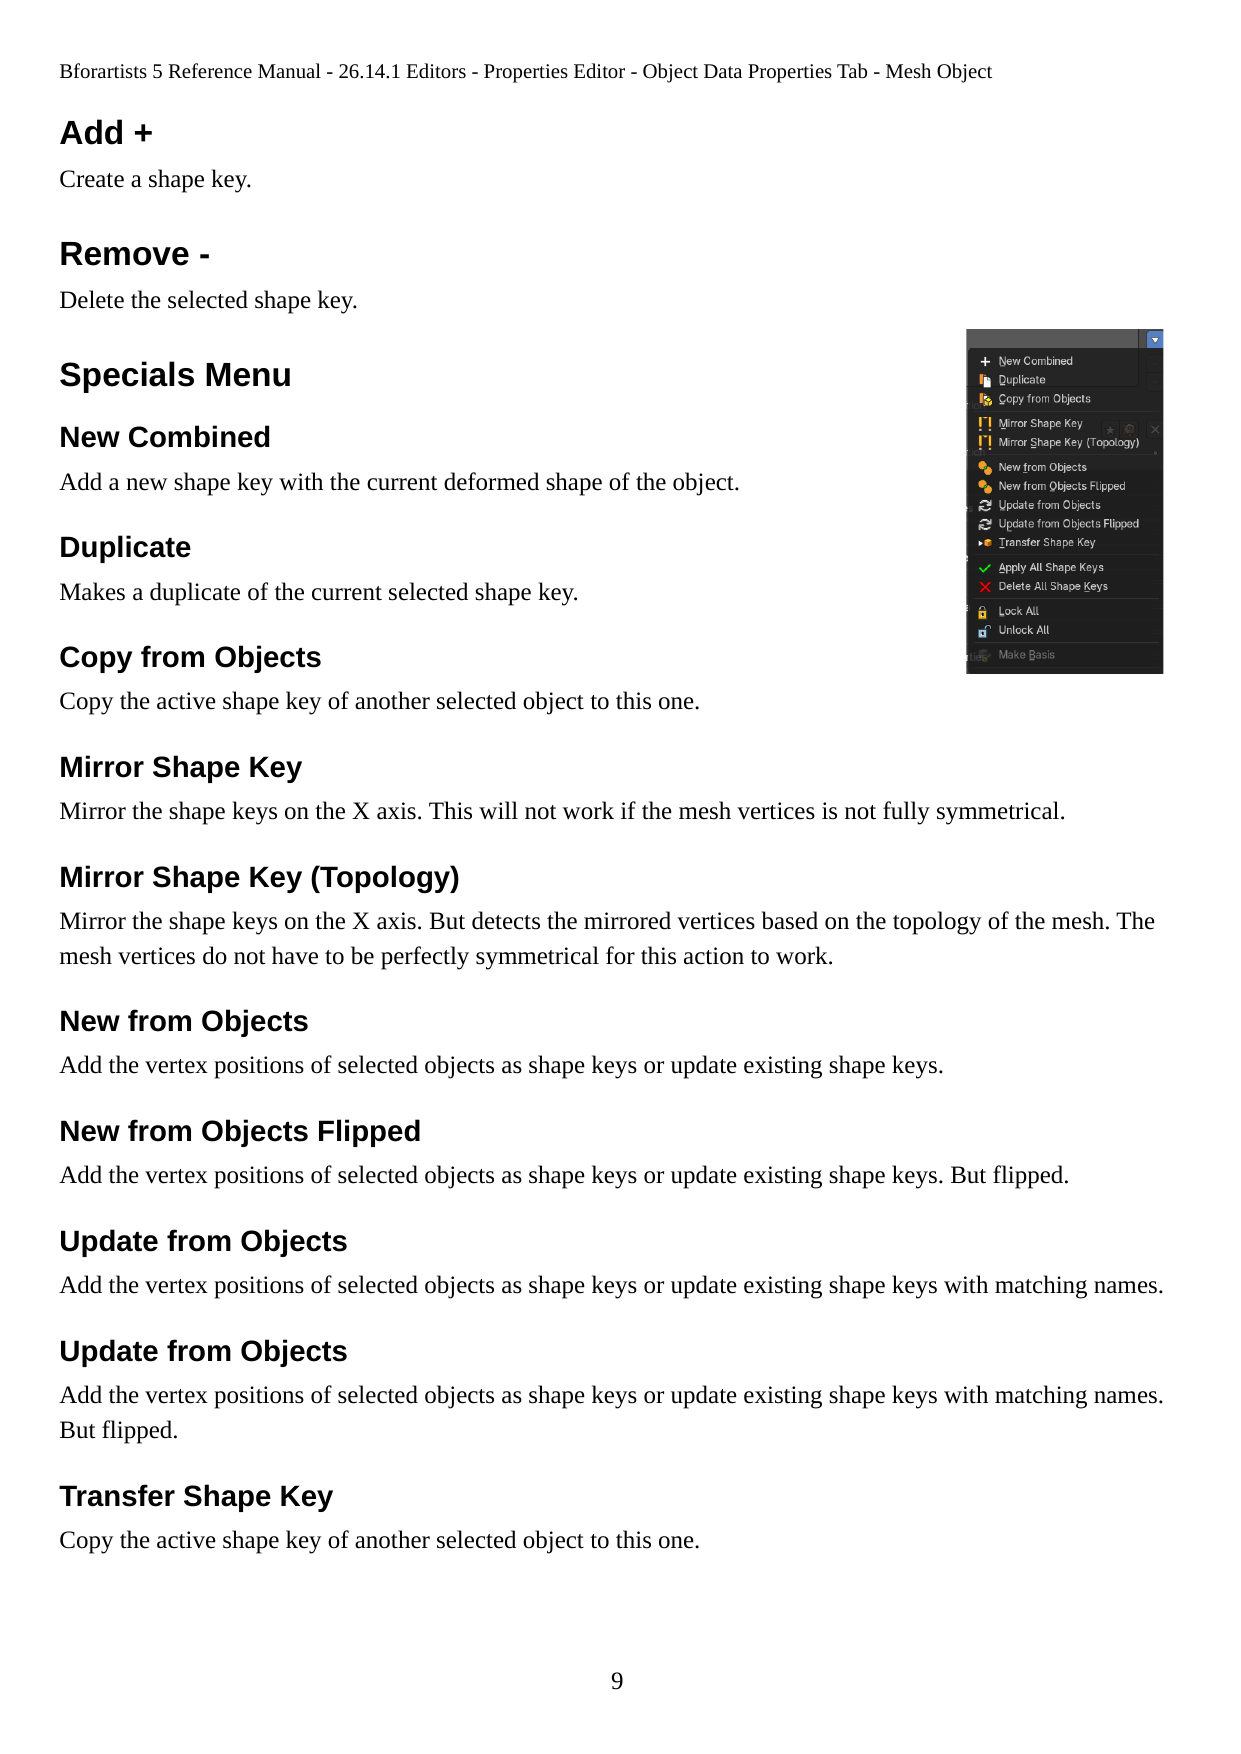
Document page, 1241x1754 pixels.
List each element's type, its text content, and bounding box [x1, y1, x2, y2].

subtitle New from Objects Flipped [59, 1114, 1181, 1148]
text Copy the active shape key of another selected object to this one. [59, 1525, 1181, 1553]
subtitle Mirror Shape Key (Topology) [59, 860, 1181, 894]
subtitle Transfer Shape Key [59, 1478, 1181, 1512]
text Add the vertex positions of selected objects as shape keys or update existing shape keys with matching names. But flipped. [59, 1380, 1181, 1443]
picture [966, 329, 1164, 674]
text Add the vertex positions of selected objects as shape keys or update existing shape keys. [59, 1051, 1181, 1079]
text Mirror the shape keys on the X axis. But detects the mirrored vertices based on the topology of the mesh. The mesh vertices do not have to be perfectly symmetrical for this action to work. [59, 906, 1181, 969]
text Add the vertex positions of selected objects as shape keys or update existing shape keys with matching names. [59, 1270, 1181, 1299]
subtitle [1164, 420, 1181, 454]
subtitle Mirror Shape Key [59, 750, 1181, 784]
subtitle Update from Objects [59, 1224, 1181, 1258]
subtitle [1164, 530, 1181, 564]
text Mirror the shape keys on the X axis. This will not work if the mesh vertices is not fully symmetrical. [59, 796, 1181, 825]
subtitle New Combined [59, 420, 966, 454]
subtitle [1164, 640, 1181, 674]
subtitle Add + [59, 113, 1181, 151]
subtitle Update from Objects [59, 1334, 1181, 1368]
subtitle Copy from Objects [59, 640, 966, 674]
text Create a shape key. [59, 164, 1181, 192]
subtitle New from Objects [59, 1004, 1181, 1038]
text Delete the selected shape key. [59, 285, 1181, 313]
subtitle Specials Menu [59, 355, 966, 393]
text Copy the active shape key of another selected object to this one. [59, 686, 1181, 715]
text Makes a duplicate of the current selected shape key. [59, 577, 966, 605]
text Add the vertex positions of selected objects as shape keys or update existing shape keys. But flipped. [59, 1161, 1181, 1189]
subtitle Remove - [59, 234, 1181, 272]
subtitle [1164, 355, 1181, 393]
text Add a new shape key with the current deformed shape of the object. [59, 467, 966, 495]
subtitle Duplicate [59, 530, 966, 564]
